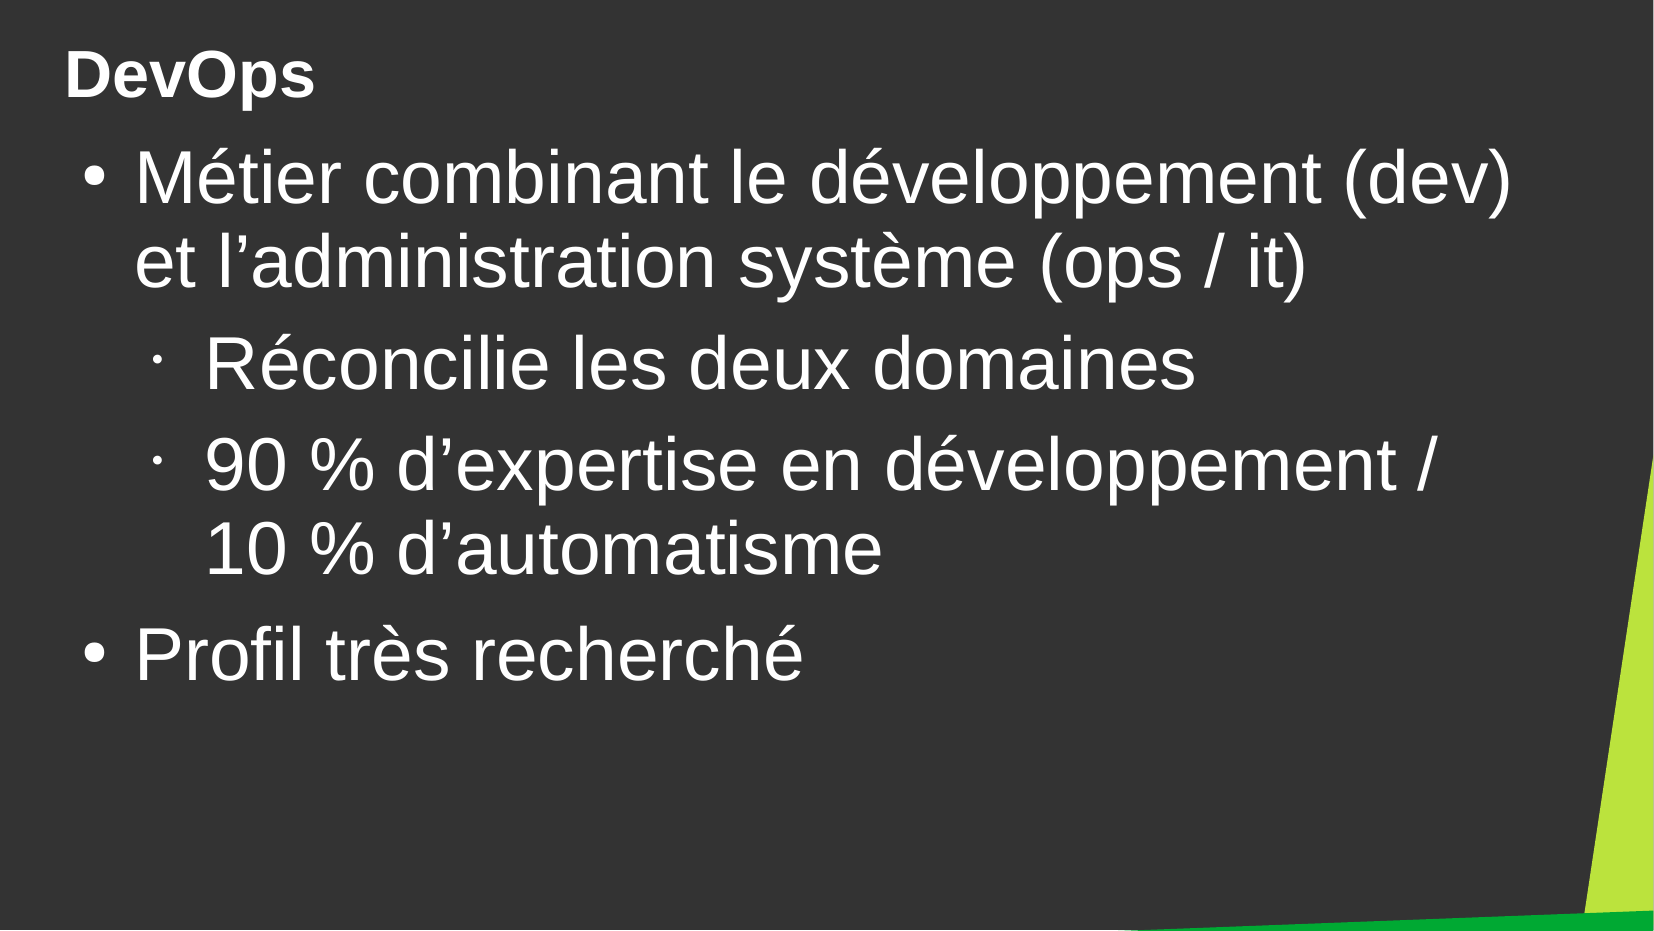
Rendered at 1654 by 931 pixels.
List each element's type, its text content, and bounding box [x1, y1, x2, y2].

text_box [1118, 451, 1654, 931]
title DevOps [64, 37, 1388, 115]
list Métier combinant le développement (dev) et l’administration système (ops / it) Réconcilie les deux domaines 90 % d’expertise en développement / 10 % d’automatisme Profil très recherché [63, 135, 1583, 839]
